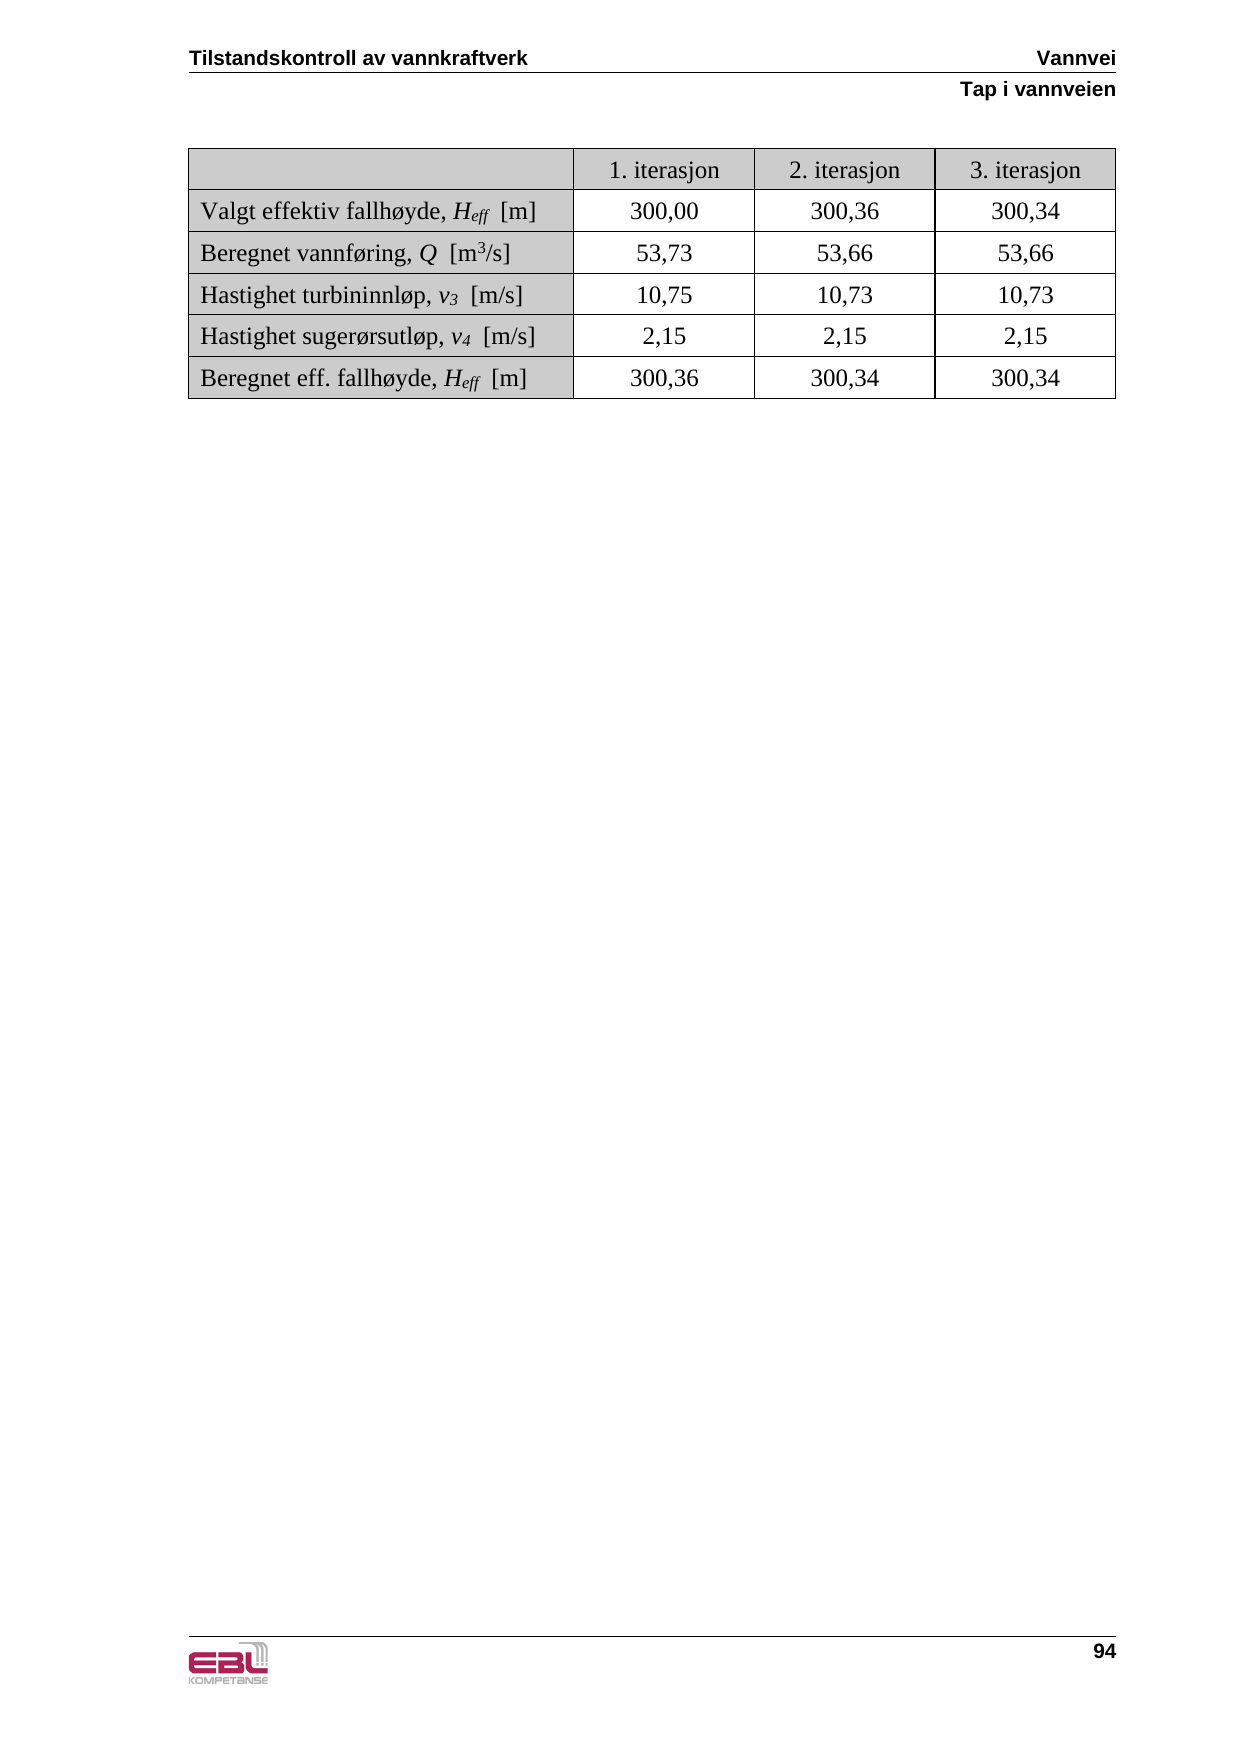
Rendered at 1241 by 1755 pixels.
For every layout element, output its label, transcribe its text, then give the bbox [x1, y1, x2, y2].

table_cell Beregnet eff. fallhøyde, Heff [m] [189, 357, 573, 398]
table_cell 2,15 [755, 315, 934, 356]
table_cell 10,75 [574, 274, 754, 314]
table_cell 53,66 [936, 232, 1115, 273]
table_cell 300,34 [936, 190, 1115, 231]
table_cell 2,15 [936, 315, 1115, 356]
table_cell 10,73 [936, 274, 1115, 314]
table_cell 300,00 [574, 190, 754, 231]
table_cell 3. iterasjon [936, 149, 1115, 189]
table_cell Hastighet turbininnløp, v3 [m/s] [189, 274, 573, 314]
table_cell 10,73 [755, 274, 934, 314]
table_cell Valgt effektiv fallhøyde, Heff [m] [189, 190, 573, 231]
table_cell 53,66 [755, 232, 934, 273]
table_cell 300,36 [574, 357, 754, 398]
table_cell 300,36 [755, 190, 934, 231]
table_cell 300,34 [936, 357, 1115, 398]
table_cell 1. iterasjon [574, 149, 754, 189]
table_cell [189, 149, 573, 189]
table_cell 2. iterasjon [755, 149, 934, 189]
table_cell 53,73 [574, 232, 754, 273]
table_cell 2,15 [574, 315, 754, 356]
table_cell Hastighet sugerørsutløp, v4 [m/s] [189, 315, 573, 356]
table_cell 300,34 [755, 357, 934, 398]
table_cell Beregnet vannføring, Q [m3/s] [189, 232, 573, 273]
